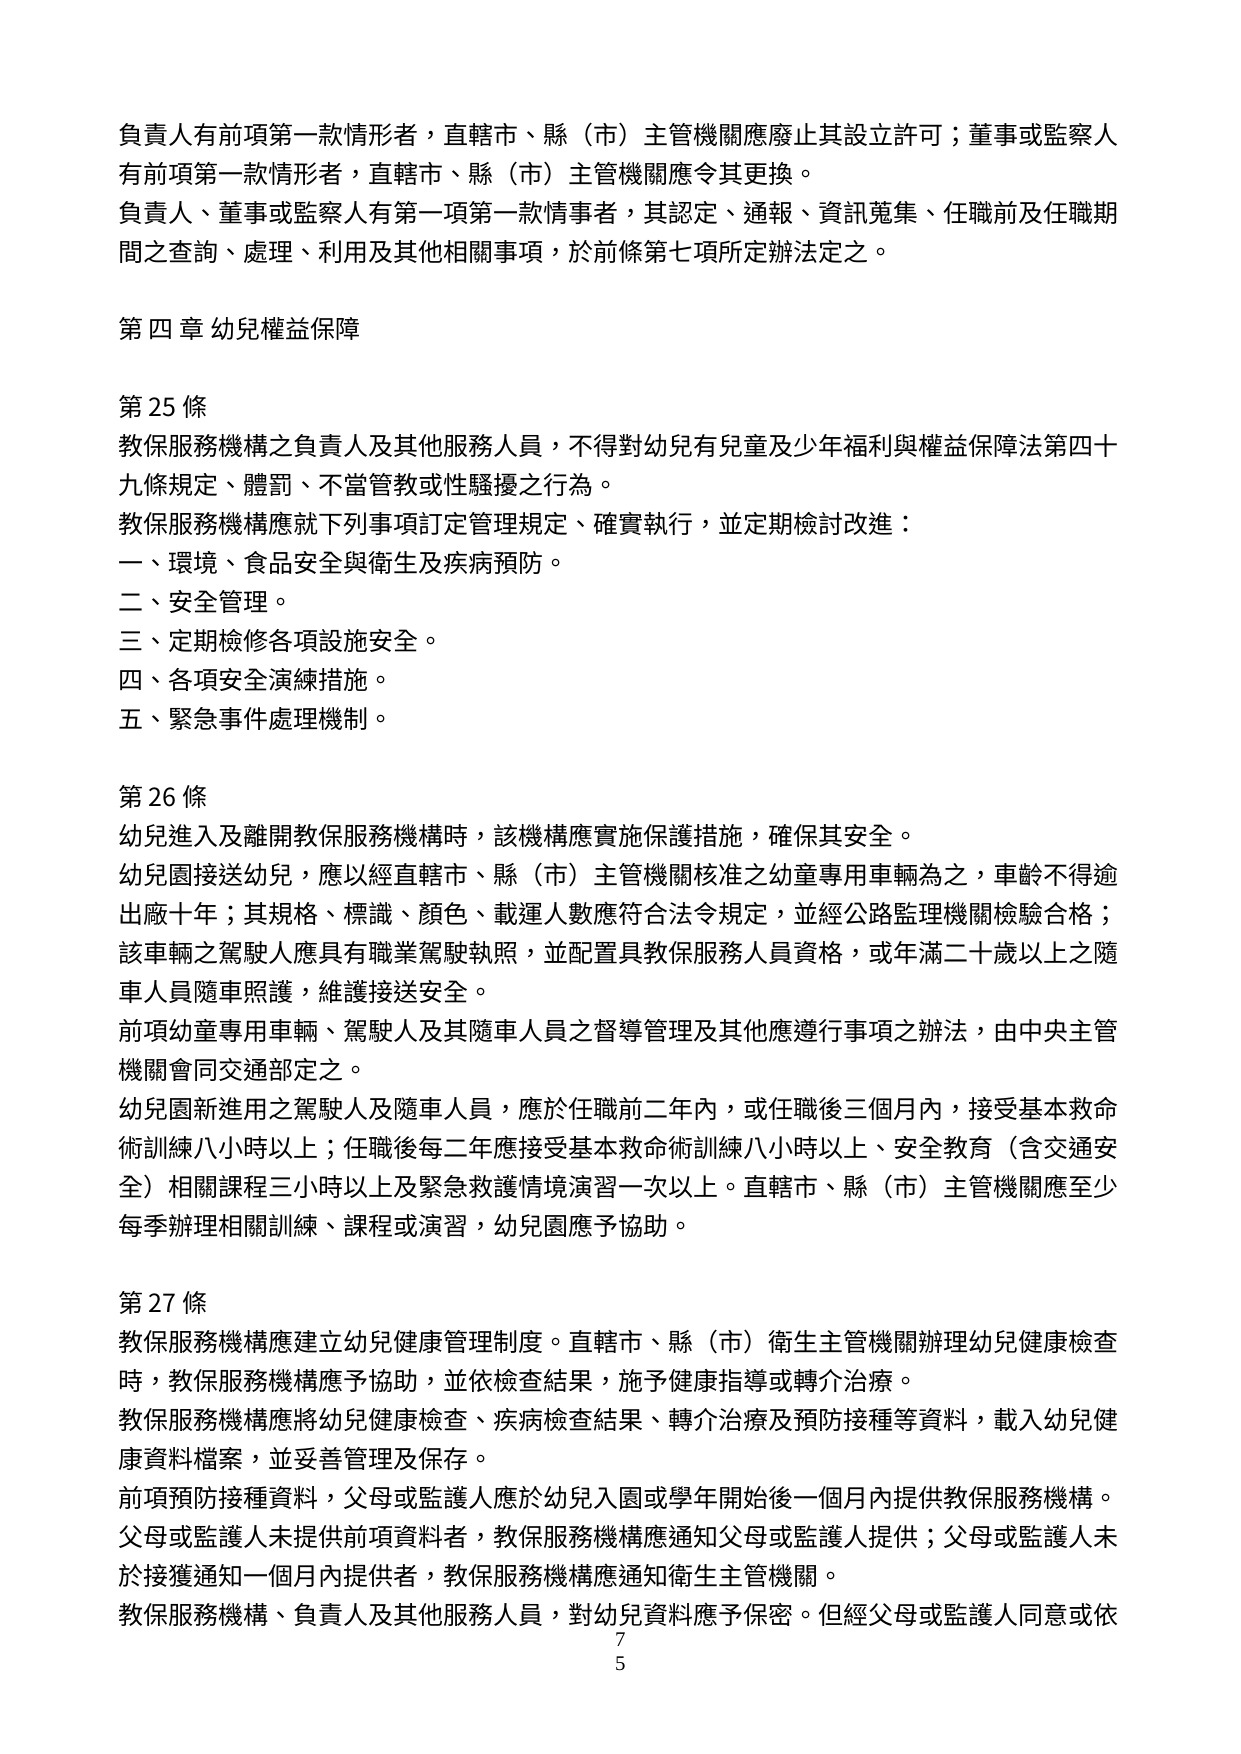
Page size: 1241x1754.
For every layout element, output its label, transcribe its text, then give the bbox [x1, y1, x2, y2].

text 四、各項安全演練措施。 [118, 652, 1122, 691]
text 第 26 條 [118, 769, 1122, 808]
text 教保服務機構應將幼兒健康檢查、疾病檢查結果、轉介治療及預防接種等資料，載入幼兒健康資料檔案，並妥善管理及保存。 [118, 1392, 1122, 1470]
text 前項幼童專用車輛、駕駛人及其隨車人員之督導管理及其他應遵行事項之辦法，由中央主管機關會同交通部定之。 [118, 1003, 1122, 1081]
text 第 四 章 幼兒權益保障 [118, 302, 1122, 341]
text 第 27 條 [118, 1276, 1122, 1314]
text 幼兒園接送幼兒，應以經直轄市、縣（市）主管機關核准之幼童專用車輛為之，車齡不得逾出廠十年；其規格、標識、顏色、載運人數應符合法令規定，並經公路監理機關檢驗合格；該車輛之駕駛人應具有職業駕駛執照，並配置具教保服務人員資格，或年滿二十歲以上之隨車人員隨車照護，維護接送安全。 [118, 847, 1122, 1003]
text 教保服務機構應建立幼兒健康管理制度。直轄市、縣（市）衛生主管機關辦理幼兒健康檢查時，教保服務機構應予協助，並依檢查結果，施予健康指導或轉介治療。 [118, 1314, 1122, 1392]
text 幼兒園新進用之駕駛人及隨車人員，應於任職前二年內，或任職後三個月內，接受基本救命術訓練八小時以上；任職後每二年應接受基本救命術訓練八小時以上、安全教育（含交通安全）相關課程三小時以上及緊急救護情境演習一次以上。直轄市、縣（市）主管機關應至少每季辦理相關訓練、課程或演習，幼兒園應予協助。 [118, 1081, 1122, 1237]
text 一、環境、食品安全與衛生及疾病預防。 [118, 535, 1122, 574]
text 三、定期檢修各項設施安全。 [118, 613, 1122, 652]
text 五、緊急事件處理機制。 [118, 691, 1122, 730]
text 負責人、董事或監察人有第一項第一款情事者，其認定、通報、資訊蒐集、任職前及任職期間之查詢、處理、利用及其他相關事項，於前條第七項所定辦法定之。 [118, 185, 1122, 263]
text 教保服務機構、負責人及其他服務人員，對幼兒資料應予保密。但經父母或監護人同意或依 [118, 1587, 1122, 1626]
text 幼兒進入及離開教保服務機構時，該機構應實施保護措施，確保其安全。 [118, 808, 1122, 847]
text 第 25 條 [118, 379, 1122, 418]
text 教保服務機構之負責人及其他服務人員，不得對幼兒有兒童及少年福利與權益保障法第四十九條規定、體罰、不當管教或性騷擾之行為。 [118, 418, 1122, 496]
text 前項預防接種資料，父母或監護人應於幼兒入園或學年開始後一個月內提供教保服務機構。 [118, 1470, 1122, 1509]
text 教保服務機構應就下列事項訂定管理規定、確實執行，並定期檢討改進： [118, 496, 1122, 535]
text 二、安全管理。 [118, 574, 1122, 613]
text 負責人有前項第一款情形者，直轄市、縣（市）主管機關應廢止其設立許可；董事或監察人有前項第一款情形者，直轄市、縣（市）主管機關應令其更換。 [118, 107, 1122, 185]
text 父母或監護人未提供前項資料者，教保服務機構應通知父母或監護人提供；父母或監護人未於接獲通知一個月內提供者，教保服務機構應通知衛生主管機關。 [118, 1509, 1122, 1587]
